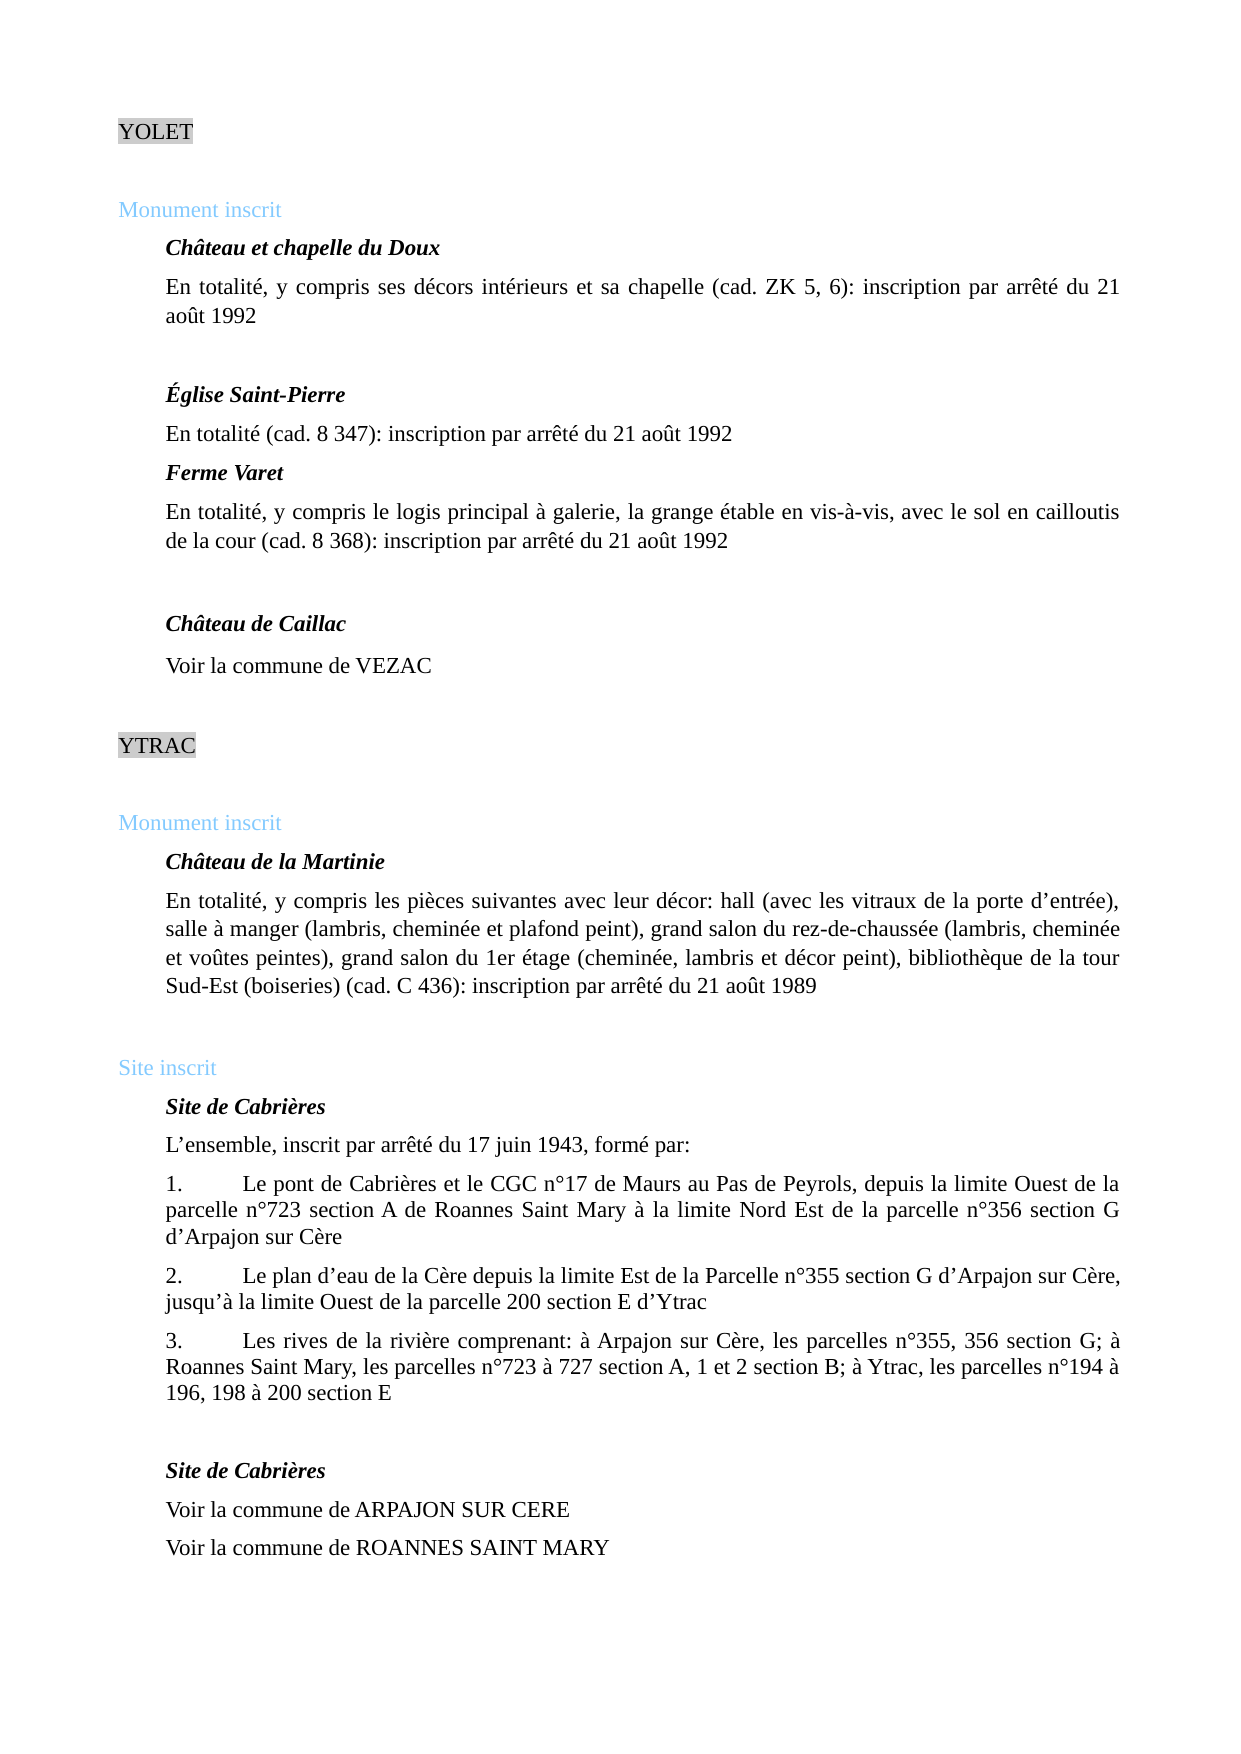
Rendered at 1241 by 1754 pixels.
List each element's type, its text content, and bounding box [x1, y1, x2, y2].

text L’ensemble, inscrit par arrêté du 17 juin 1943, formé par: [165, 1131, 1122, 1158]
text Monument inscrit [118, 196, 1122, 222]
text Voir la commune de ROANNES SAINT MARY [165, 1534, 1122, 1561]
list Le plan d’eau de la Cère depuis la limite Est de la Parcelle n°355 section G d’Arpajon sur Cère, jusqu’à la limite Ouest de la parcelle 200 section E d’Ytrac [165, 1262, 1122, 1314]
text En totalité, y compris ses décors intérieurs et sa chapelle (cad. ZK 5, 6): inscription par arrêté du 21 août 1992 [165, 273, 1122, 328]
list Le pont de Cabrières et le CGC n°17 de Maurs au Pas de Peyrols, depuis la limite Ouest de la parcelle n°723 section A de Roannes Saint Mary à la limite Nord Est de la parcelle n°356 section G d’Arpajon sur Cère [165, 1170, 1122, 1249]
text Ferme Varet [165, 459, 1122, 485]
text En totalité (cad. 8 347): inscription par arrêté du 21 août 1992 [165, 420, 1122, 447]
text Voir la commune de VEZAC [165, 652, 1122, 678]
text Voir la commune de ARPAJON SUR CERE [165, 1496, 1122, 1522]
text Château de Caillac [165, 610, 1122, 636]
text YOLET [118, 118, 1122, 144]
text Site de Cabrières [165, 1093, 1122, 1119]
text Site de Cabrières [165, 1457, 1122, 1483]
text Monument inscrit [118, 809, 1122, 836]
list Les rives de la rivière comprenant: à Arpajon sur Cère, les parcelles n°355, 356 section G; à Roannes Saint Mary, les parcelles n°723 à 727 section A, 1 et 2 section B; à Ytrac, les parcelles n°194 à 196, 198 à 200 section E [165, 1327, 1122, 1406]
text Église Saint-Pierre [165, 382, 1122, 408]
text En totalité, y compris les pièces suivantes avec leur décor: hall (avec les vitraux de la porte d’entrée), salle à manger (lambris, cheminée et plafond peint), grand salon du rez-de-chaussée (lambris, cheminée et voûtes peintes), grand salon du 1er étage (cheminée, lambris et décor peint), bibliothèque de la tour Sud-Est (boiseries) (cad. C 436): inscription par arrêté du 21 août 1989 [165, 887, 1122, 999]
text Site inscrit [118, 1054, 1122, 1080]
text YTRAC [118, 732, 1122, 758]
text En totalité, y compris le logis principal à galerie, la grange étable en vis-à-vis, avec le sol en cailloutis de la cour (cad. 8 368): inscription par arrêté du 21 août 1992 [165, 498, 1122, 553]
text Château et chapelle du Doux [165, 234, 1122, 261]
text Château de la Martinie [165, 848, 1122, 874]
